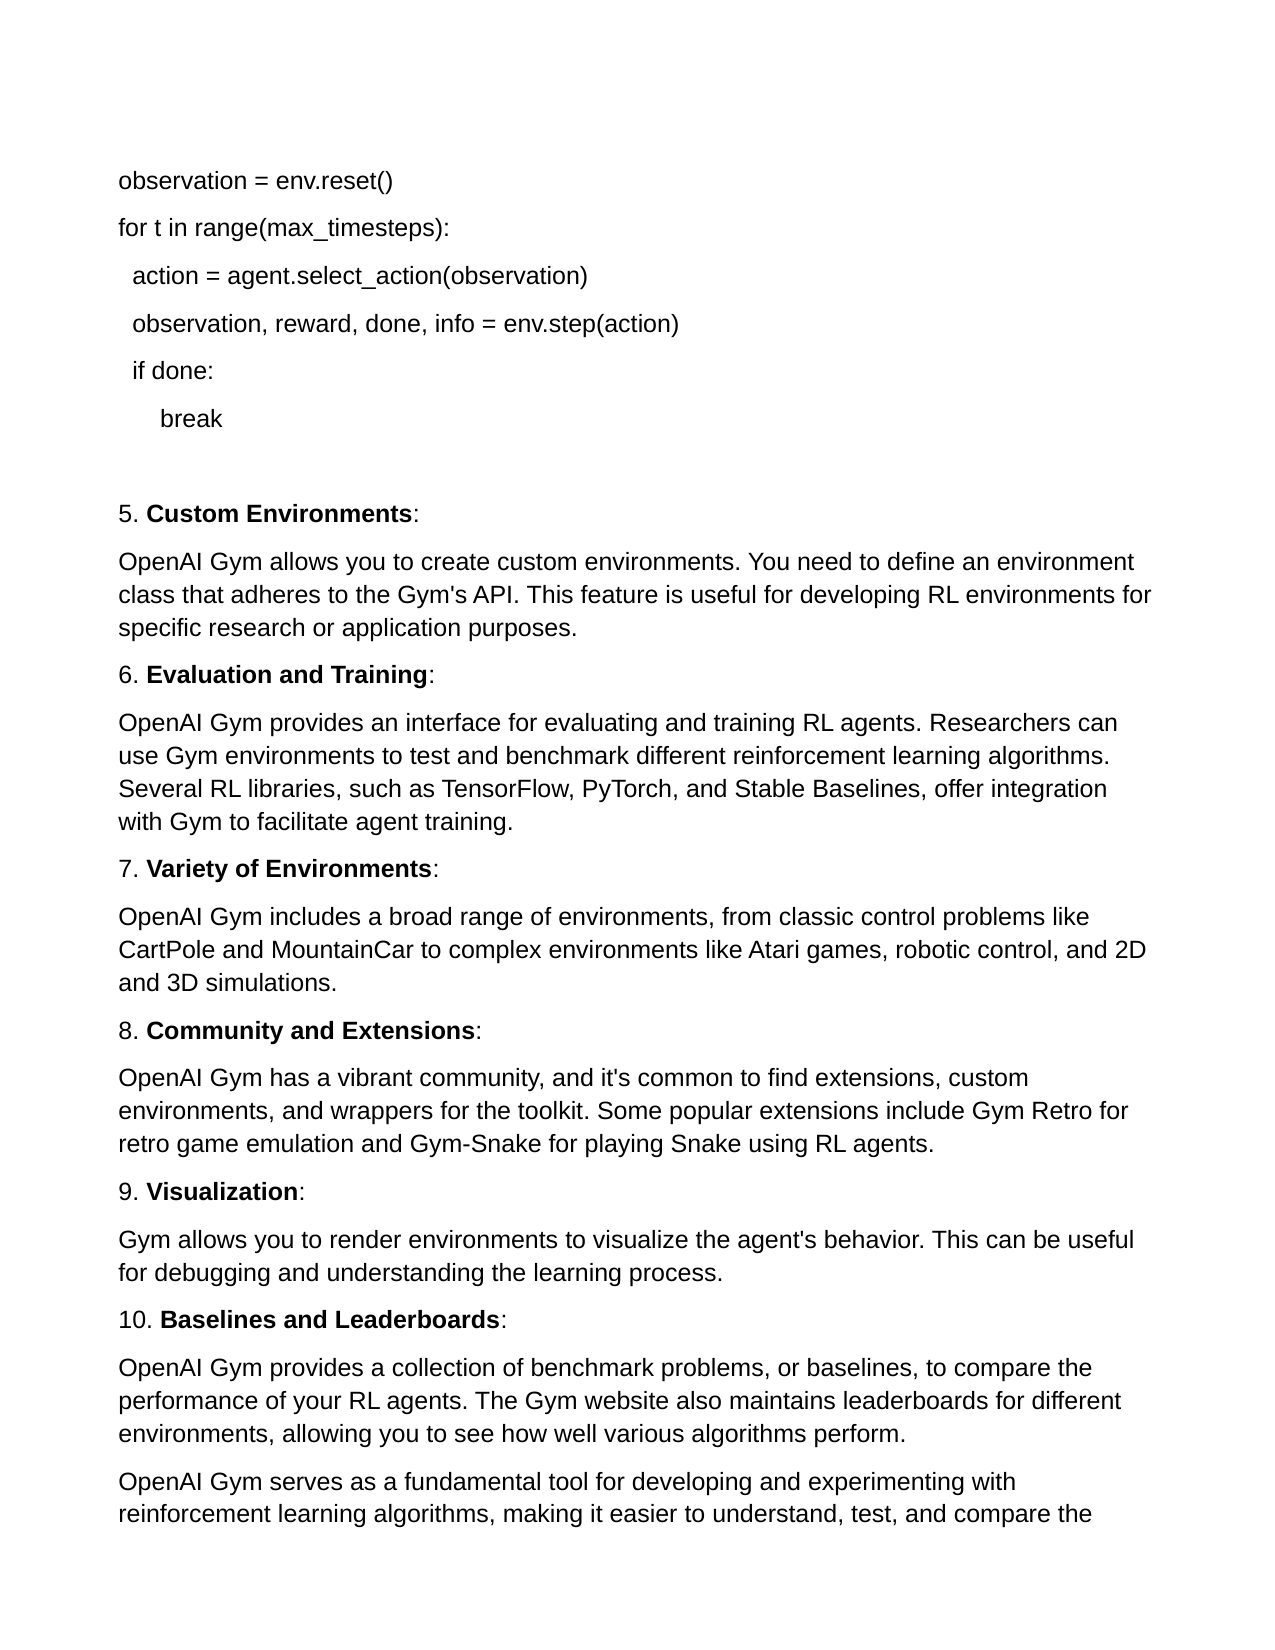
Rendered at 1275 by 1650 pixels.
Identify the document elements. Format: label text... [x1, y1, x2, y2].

text 10. Baselines and Leaderboards: [118, 1305, 1157, 1334]
text 5. Custom Environments: [118, 499, 1157, 528]
text 9. Visualization: [118, 1177, 1157, 1206]
text OpenAI Gym provides an interface for evaluating and training RL agents. Researchers can use Gym environments to test and benchmark different reinforcement learning algorithms. Several RL libraries, such as TensorFlow, PyTorch, and Stable Baselines, offer integration with Gym to facilitate agent training. [118, 708, 1157, 836]
text 7. Variety of Environments: [118, 854, 1157, 883]
text observation = env.reset() [118, 166, 1157, 194]
text OpenAI Gym has a vibrant community, and it's common to find extensions, custom environments, and wrappers for the toolkit. Some popular extensions include Gym Retro for retro game emulation and Gym-Snake for playing Snake using RL agents. [118, 1063, 1157, 1158]
text OpenAI Gym provides a collection of benchmark problems, or baselines, to compare the performance of your RL agents. The Gym website also maintains leaderboards for different environments, allowing you to see how well various algorithms perform. [118, 1353, 1157, 1448]
text OpenAI Gym includes a broad range of environments, from classic control problems like CartPole and MountainCar to complex environments like Atari games, robotic control, and 2D and 3D simulations. [118, 902, 1157, 997]
text for t in range(max_timesteps): [118, 213, 1157, 242]
text OpenAI Gym serves as a fundamental tool for developing and experimenting with reinforcement learning algorithms, making it easier to understand, test, and compare the [118, 1466, 1157, 1528]
text if done: [118, 356, 1157, 385]
text 8. Community and Extensions: [118, 1016, 1157, 1044]
text Gym allows you to render environments to visualize the agent's behavior. This can be useful for debugging and understanding the learning process. [118, 1224, 1157, 1286]
text observation, reward, done, info = env.step(action) [118, 308, 1157, 337]
text OpenAI Gym allows you to create custom environments. You need to define an environment class that adheres to the Gym's API. This feature is useful for developing RL environments for specific research or application purposes. [118, 547, 1157, 641]
text action = agent.select_action(observation) [118, 261, 1157, 290]
text break [118, 404, 1157, 432]
text 6. Evaluation and Training: [118, 660, 1157, 689]
